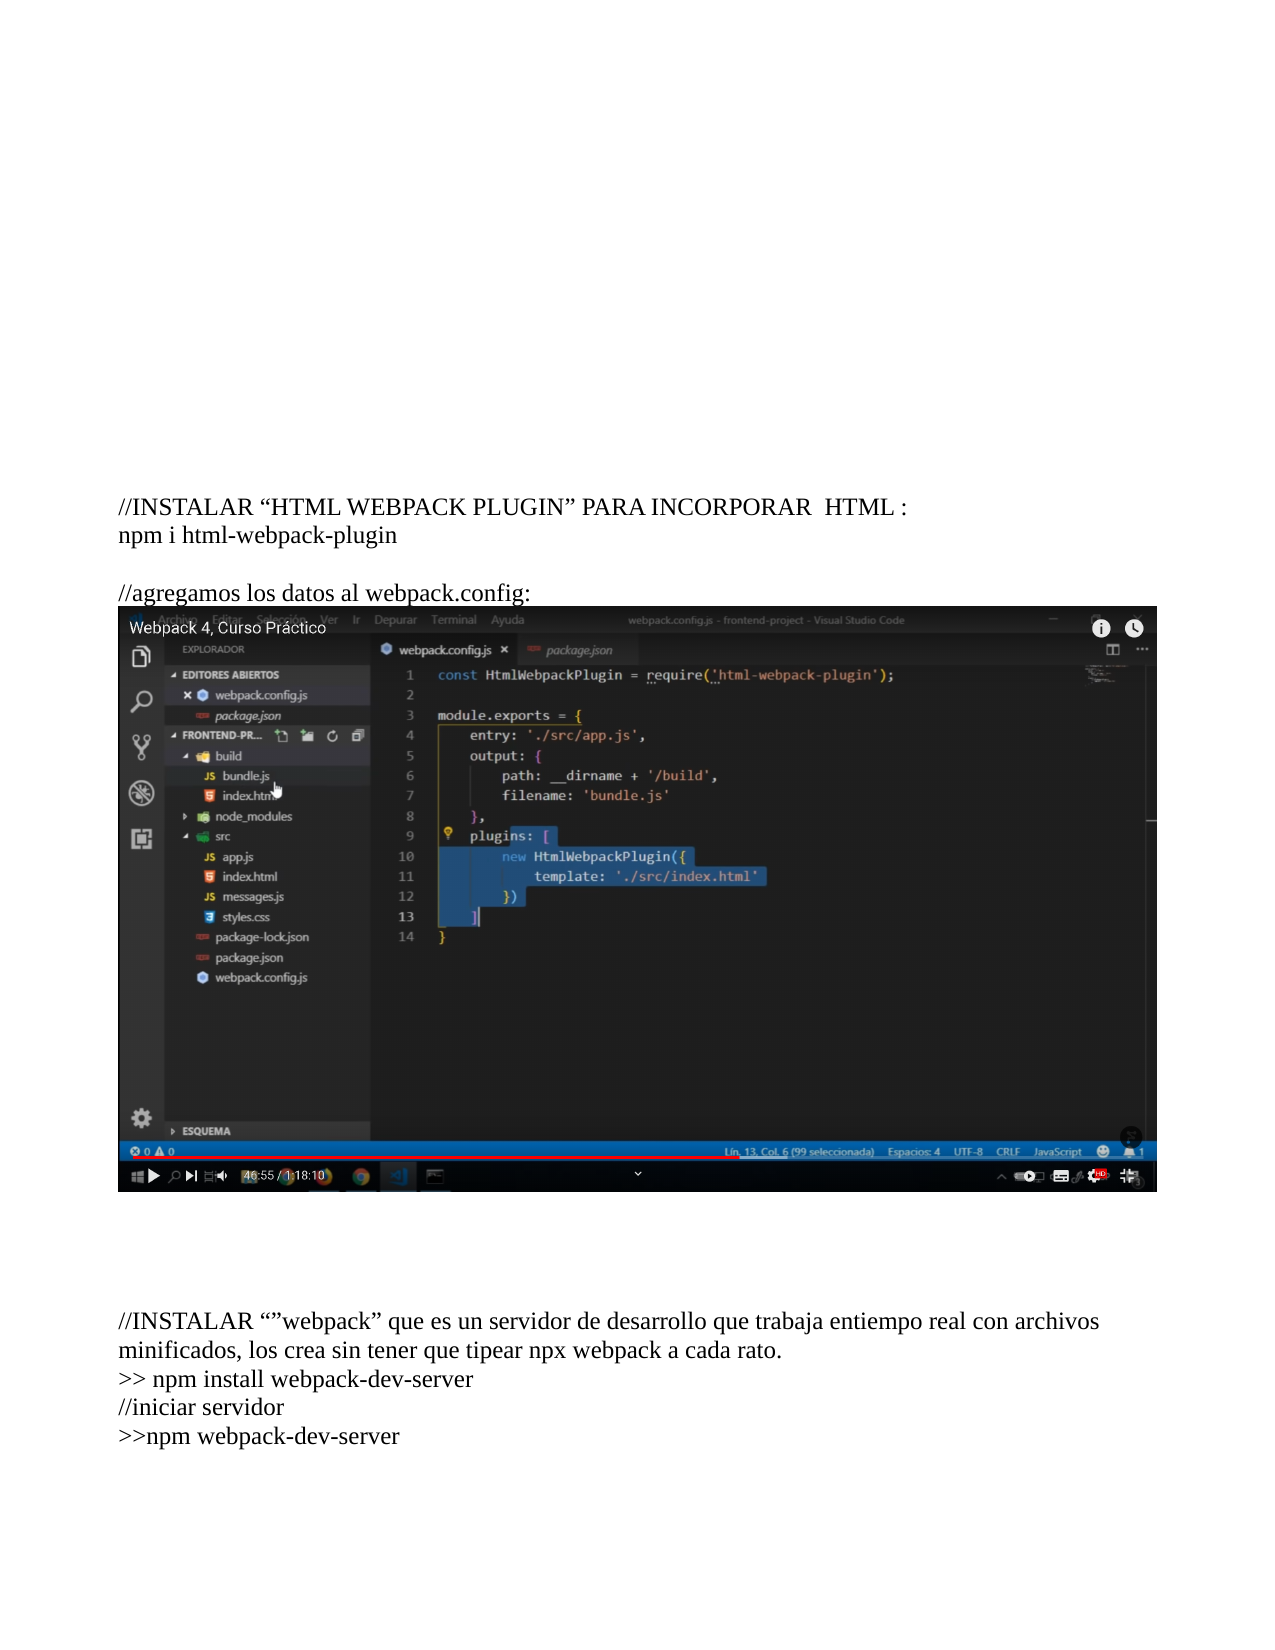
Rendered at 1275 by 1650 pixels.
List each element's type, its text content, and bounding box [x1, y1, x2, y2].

text //INSTALAR “HTML WEBPACK PLUGIN” PARA INCORPORAR HTML : [118, 492, 1157, 521]
picture [118, 606, 1157, 1192]
text //iniciar servidor [118, 1392, 1157, 1421]
text //INSTALAR “”webpack” que es un servidor de desarrollo que trabaja entiempo real con archivos minificados, los crea sin tener que tipear npx webpack a cada rato. [118, 1306, 1157, 1364]
text //agregamos los datos al webpack.config: [118, 578, 1157, 606]
text >> npm install webpack-dev-server [118, 1364, 1157, 1392]
text npm i html-webpack-plugin [118, 521, 1157, 549]
text >>npm webpack-dev-server [118, 1421, 1157, 1450]
